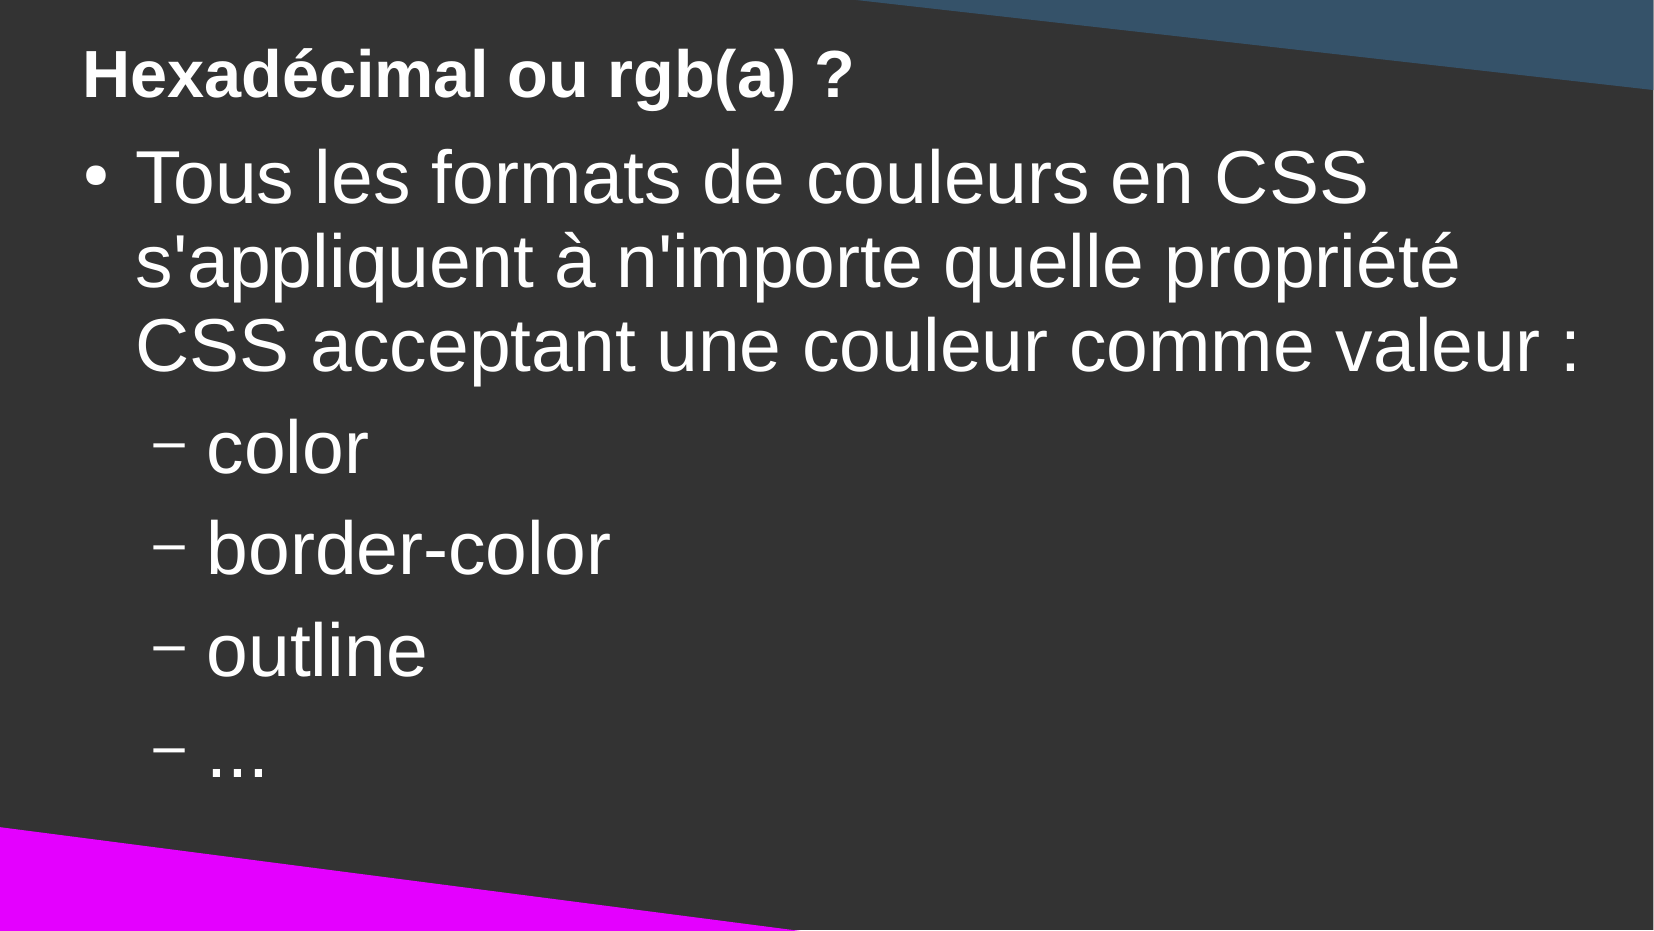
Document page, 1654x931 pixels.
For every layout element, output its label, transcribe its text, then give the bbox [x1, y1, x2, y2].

title Hexadécimal ou rgb(a) ? [82, 37, 1571, 122]
list Tous les formats de couleurs en CSS s'appliquent à n'importe quelle propriété CSS acceptant une couleur comme valeur : color border-color outline ... [64, 135, 1604, 839]
text_box [856, 0, 1654, 91]
text_box [0, 827, 801, 931]
